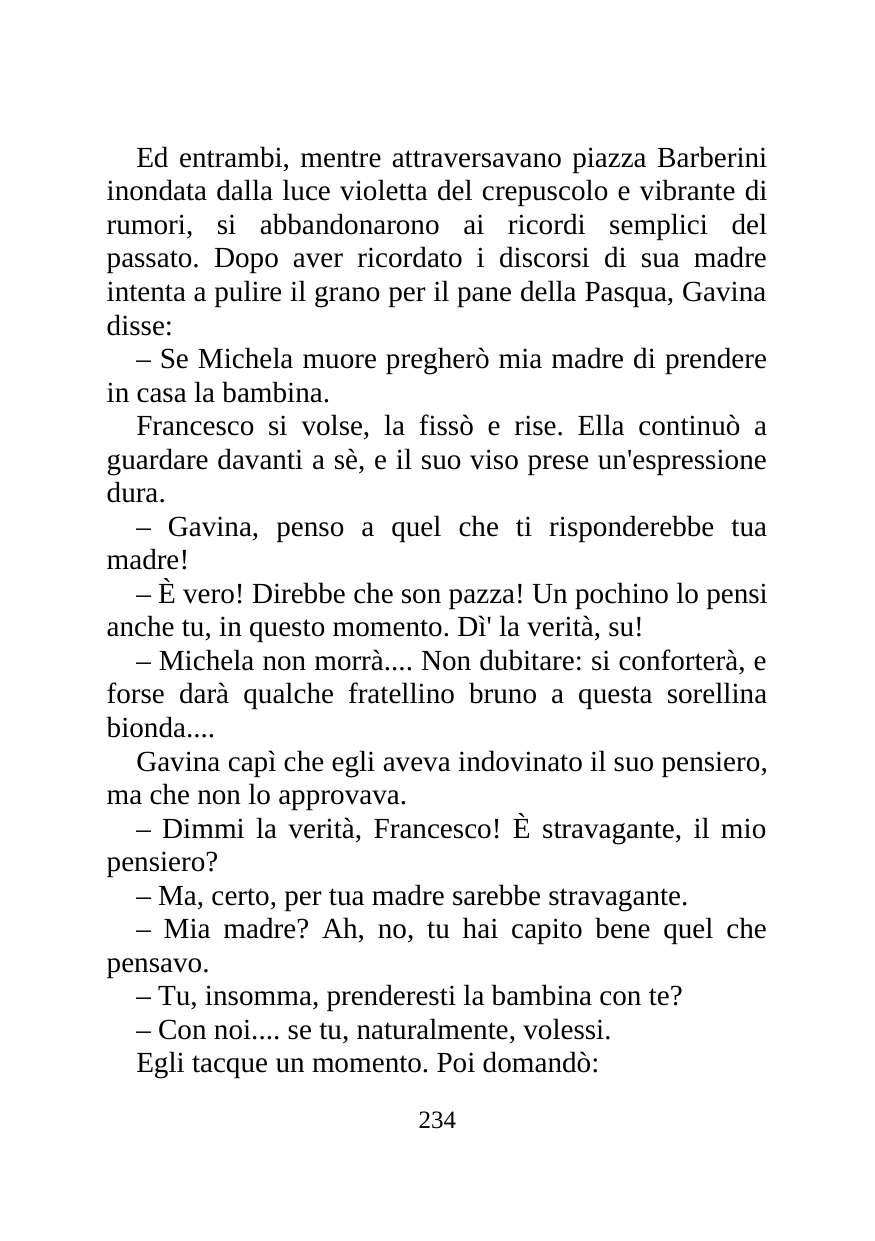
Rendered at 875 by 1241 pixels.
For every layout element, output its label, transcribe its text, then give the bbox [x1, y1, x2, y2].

text – Mia madre? Ah, no, tu hai capito bene quel che pensavo. [106, 911, 768, 978]
text – Dimmi la verità, Francesco! È stravagante, il mio pensiero? [106, 811, 768, 878]
text Ed entrambi, mentre attraversavano piazza Barberini inondata dalla luce violetta del crepuscolo e vibrante di rumori, si abbandonarono ai ricordi semplici del passato. Dopo aver ricordato i discorsi di sua madre intenta a pulire il grano per il pane della Pasqua, Gavina disse: [106, 140, 768, 341]
text Egli tacque un momento. Poi domandò: [106, 1046, 768, 1079]
text Francesco si volse, la fissò e rise. Ella continuò a guardare davanti a sè, e il suo viso prese un'espressione dura. [106, 408, 768, 509]
text – Gavina, penso a quel che ti risponderebbe tua madre! [106, 509, 768, 576]
text – Ma, certo, per tua madre sarebbe stravagante. [106, 878, 768, 911]
text – È vero! Direbbe che son pazza! Un pochino lo pensi anche tu, in questo momento. Dì' la verità, su! [106, 576, 768, 643]
text Gavina capì che egli aveva indovinato il suo pensiero, ma che non lo approvava. [106, 744, 768, 811]
text – Se Michela muore pregherò mia madre di prendere in casa la bambina. [106, 341, 768, 408]
text – Con noi.... se tu, naturalmente, volessi. [106, 1012, 768, 1046]
text – Michela non morrà.... Non dubitare: si conforterà, e forse darà qualche fratellino bruno a questa sorellina bionda.... [106, 643, 768, 744]
text – Tu, insomma, prenderesti la bambina con te? [106, 978, 768, 1012]
